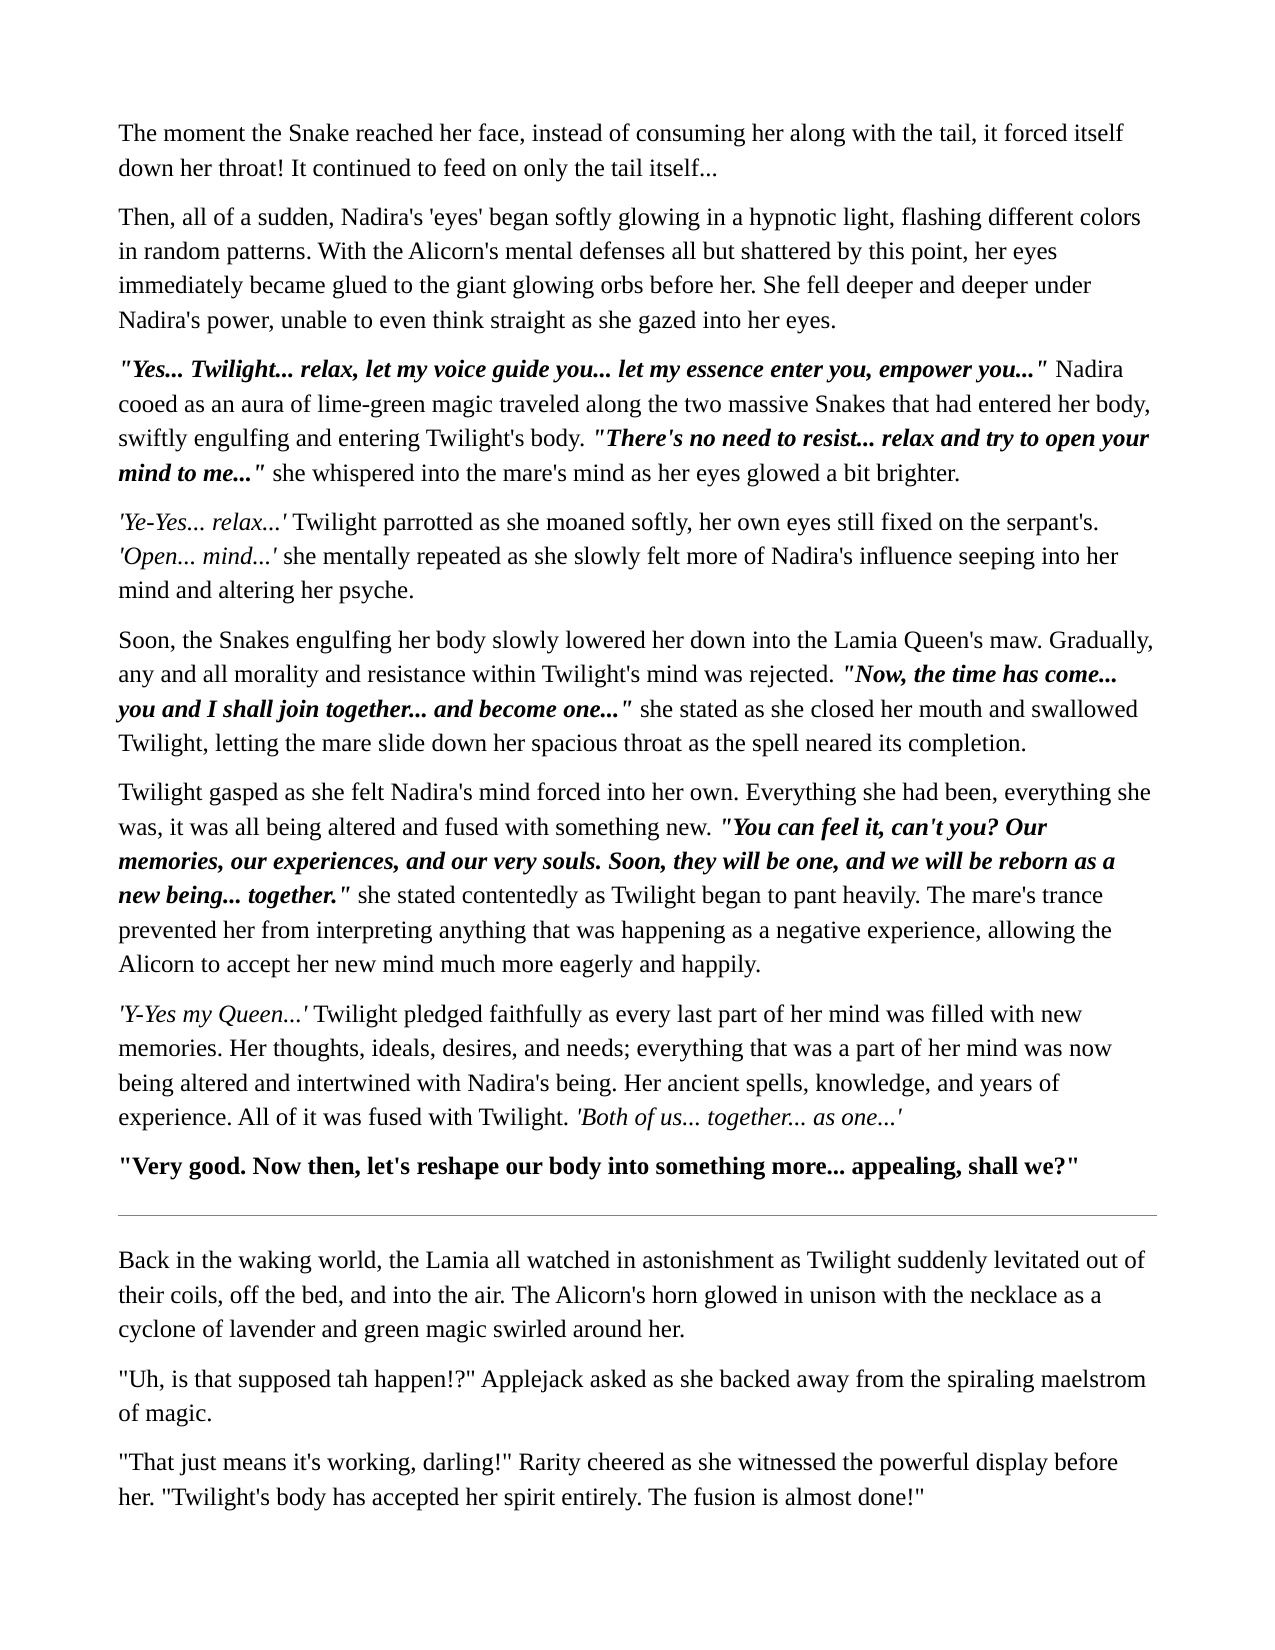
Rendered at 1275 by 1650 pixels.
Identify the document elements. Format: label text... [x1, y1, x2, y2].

text 'Y-Yes my Queen...' Twilight pledged faithfully as every last part of her mind was filled with new memories. Her thoughts, ideals, desires, and needs; everything that was a part of her mind was now being altered and intertwined with Nadira's being. Her ancient spells, knowledge, and years of experience. All of it was fused with Twilight. 'Both of us... together... as one...' [118, 999, 1157, 1131]
text "Uh, is that supposed tah happen!?" Applejack asked as she backed away from the spiraling maelstrom of magic. [118, 1364, 1157, 1427]
text "That just means it's working, darling!" Rarity cheered as she witnessed the powerful display before her. "Twilight's body has accepted her spirit entirely. The fusion is almost done!" [118, 1447, 1157, 1510]
text Then, all of a sudden, Nadira's 'eyes' began softly glowing in a hypnotic light, flashing different colors in random patterns. With the Alicorn's mental defenses all but shattered by this point, her eyes immediately became glued to the giant glowing orbs before her. She fell deeper and deeper under Nadira's power, unable to even think straight as she gazed into her eyes. [118, 202, 1157, 334]
text The moment the Snake reached her face, instead of consuming her along with the tail, it forced itself down her throat! It continued to feed on only the tail itself... [118, 118, 1157, 181]
text "Yes... Twilight... relax, let my voice guide you... let my essence enter you, empower you..." Nadira cooed as an aura of lime-green magic traveled along the two massive Snakes that had entered her body, swiftly engulfing and entering Twilight's body. "There's no need to resist... relax and try to open your mind to me..." she whispered into the mare's mind as her eyes glowed a bit brighter. [118, 354, 1157, 486]
text Soon, the Snakes engulfing her body slowly lowered her down into the Lamia Queen's maw. Gradually, any and all morality and resistance within Twilight's mind was rejected. "Now, the time has come... you and I shall join together... and become one..." she stated as she closed her mouth and swallowed Twilight, letting the mare slide down her spacious throat as the spell neared its completion. [118, 625, 1157, 757]
text Back in the waking world, the Lamia all watched in astonishment as Twilight suddenly levitated out of their coils, off the bed, and into the air. The Alicorn's horn glowed in unison with the necklace as a cyclone of lavender and green magic swirled around her. [118, 1246, 1157, 1343]
text 'Ye-Yes... relax...' Twilight parrotted as she moaned softly, her own eyes still fixed on the serpant's. 'Open... mind...' she mentally repeated as she slowly felt more of Nadira's influence seeping into her mind and altering her psyche. [118, 507, 1157, 604]
text "Very good. Now then, let's reshape our body into something more... appealing, shall we?" [118, 1151, 1157, 1180]
text Twilight gasped as she felt Nadira's mind forced into her own. Everything she had been, everything she was, it was all being altered and fused with something new. "You can feel it, can't you? Our memories, our experiences, and our very souls. Soon, they will be one, and we will be reborn as a new being... together." she stated contentedly as Twilight began to pant heavily. The mare's trance prevented her from interpreting anything that was happening as a negative experience, allowing the Alicorn to accept her new mind much more eagerly and happily. [118, 777, 1157, 978]
